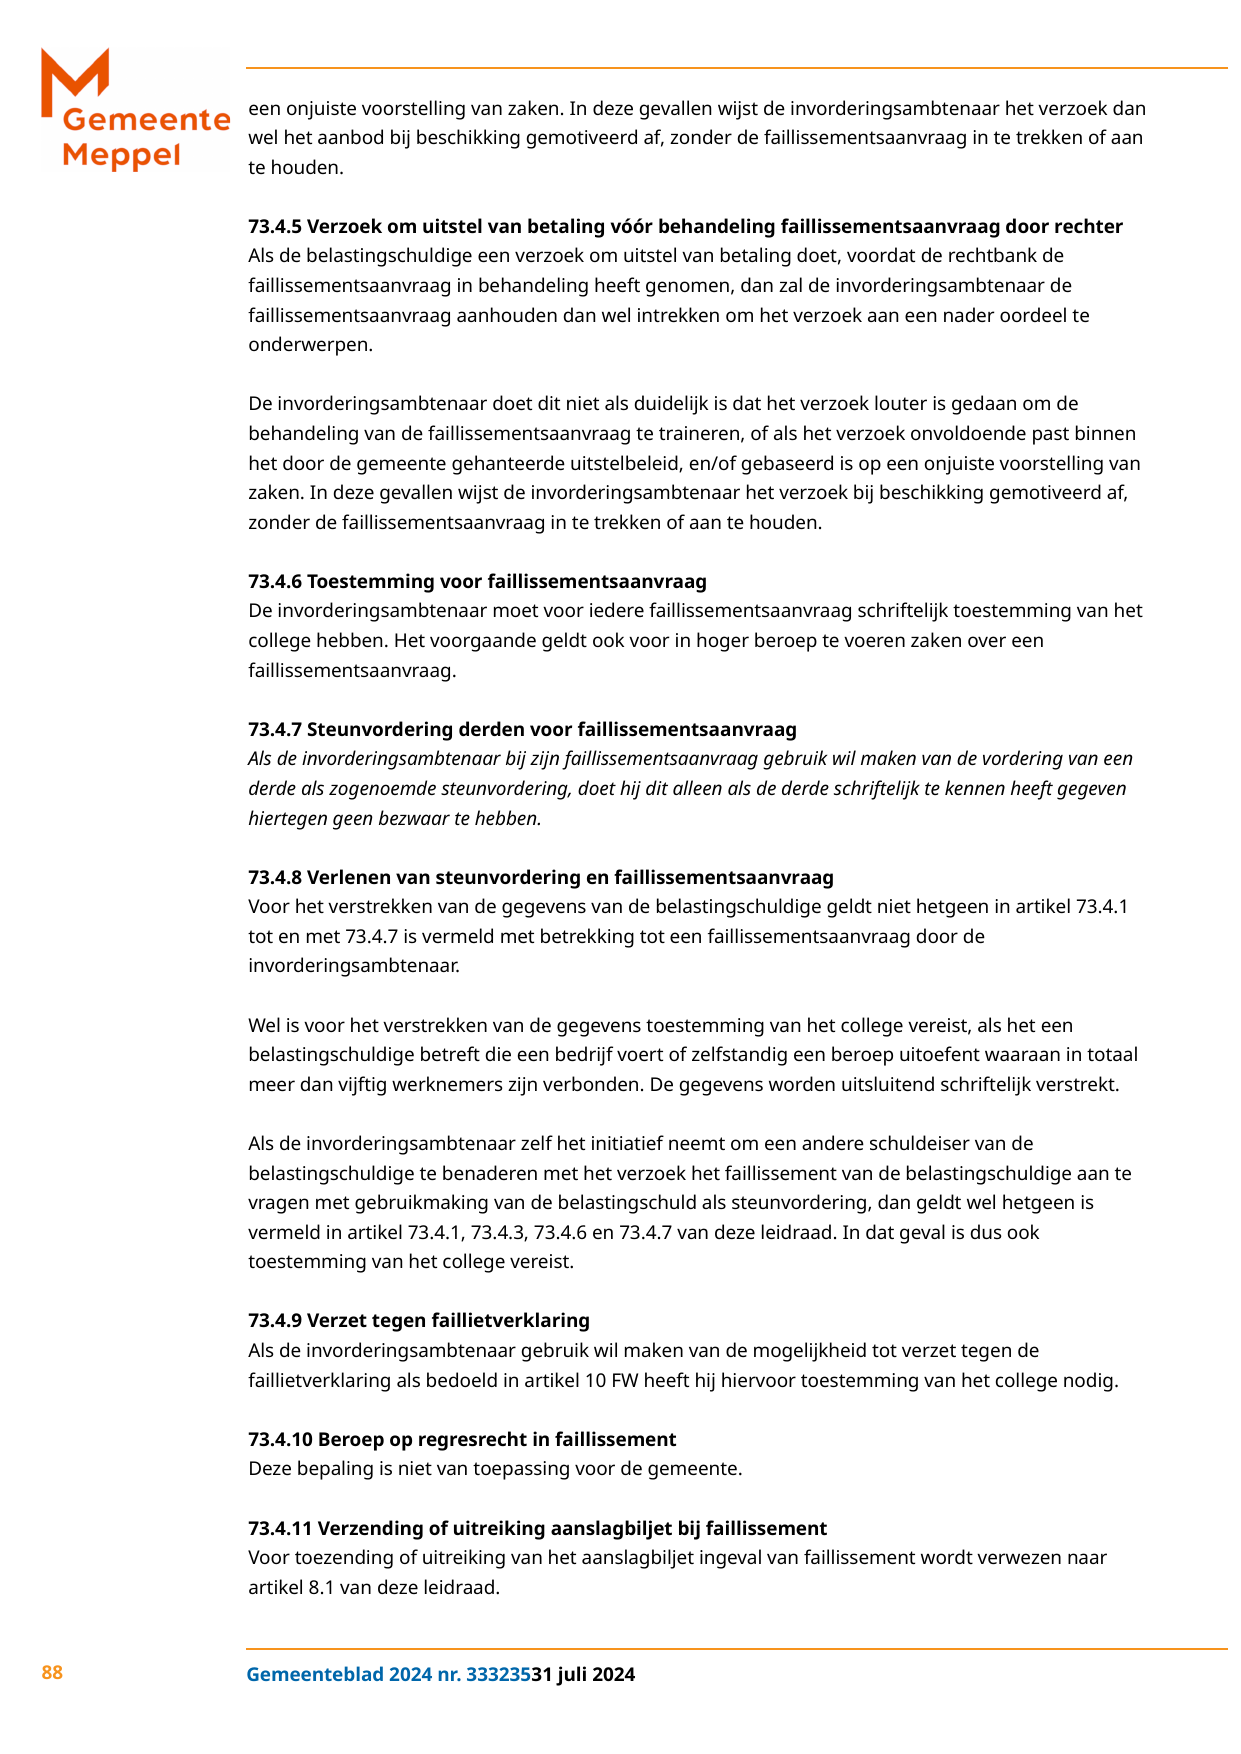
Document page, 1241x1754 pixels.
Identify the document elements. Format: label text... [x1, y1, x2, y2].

text Voor toezending of uitreiking van het aanslagbiljet ingeval van faillissement wordt verwezen naar artikel 8.1 van deze leidraad. [248, 1544, 1152, 1600]
text De invorderingsambtenaar moet voor iedere faillissementsaanvraag schriftelijk toestemming van het college hebben. Het voorgaande geldt ook voor in hoger beroep te voeren zaken over een faillissementsaanvraag. [248, 598, 1152, 683]
text 73.4.8 Verlenen van steunvordering en faillissementsaanvraag [248, 864, 1152, 890]
text 73.4.9 Verzet tegen faillietverklaring [248, 1308, 1152, 1333]
text Als de invorderingsambtenaar zelf het initiatief neemt om een andere schuldeiser van de belastingschuldige te benaderen met het verzoek het faillissement van de belastingschuldige aan te vragen met gebruikmaking van de belastingschuld als steunvordering, dan geldt wel hetgeen is vermeld in artikel 73.4.1, 73.4.3, 73.4.6 en 73.4.7 van deze leidraad. In dat geval is dus ook toestemming van het college vereist. [248, 1130, 1152, 1274]
text 73.4.10 Beroep op regresrecht in faillissement [248, 1426, 1152, 1452]
text 73.4.7 Steunvordering derden voor faillissementsaanvraag [248, 716, 1152, 742]
text 73.4.11 Verzending of uitreiking aanslagbiljet bij faillissement [248, 1515, 1152, 1541]
text 73.4.5 Verzoek om uitstel van betaling vóór behandeling faillissementsaanvraag door rechter [248, 213, 1152, 239]
text 73.4.6 Toestemming voor faillissementsaanvraag [248, 568, 1152, 594]
text Deze bepaling is niet van toepassing voor de gemeente. [248, 1456, 1152, 1481]
text Als de belastingschuldige een verzoek om uitstel van betaling doet, voordat de rechtbank de faillissementsaanvraag in behandeling heeft genomen, dan zal de invorderingsambtenaar de faillissementsaanvraag aanhouden dan wel intrekken om het verzoek aan een nader oordeel te onderwerpen. [248, 243, 1152, 357]
picture [41, 47, 231, 172]
text Wel is voor het verstrekken van de gegevens toestemming van het college vereist, als het een belastingschuldige betreft die een bedrijf voert of zelfstandig een beroep uitoefent waaraan in totaal meer dan vijftig werknemers zijn verbonden. De gegevens worden uitsluitend schriftelijk verstrekt. [248, 1012, 1152, 1097]
text een onjuiste voorstelling van zaken. In deze gevallen wijst de invorderingsambtenaar het verzoek dan wel het aanbod bij beschikking gemotiveerd af, zonder de faillissementsaanvraag in te trekken of aan te houden. [248, 95, 1152, 180]
text De invorderingsambtenaar doet dit niet als duidelijk is dat het verzoek louter is gedaan om de behandeling van de faillissementsaanvraag te traineren, of als het verzoek onvoldoende past binnen het door de gemeente gehanteerde uitstelbeleid, en/of gebaseerd is op een onjuiste voorstelling van zaken. In deze gevallen wijst de invorderingsambtenaar het verzoek bij beschikking gemotiveerd af, zonder de faillissementsaanvraag in te trekken of aan te houden. [248, 391, 1152, 535]
text Als de invorderingsambtenaar bij zijn faillissementsaanvraag gebruik wil maken van de vordering van een derde als zogenoemde steunvordering, doet hij dit alleen als de derde schriftelijk te kennen heeft gegeven hiertegen geen bezwaar te hebben. [248, 746, 1152, 831]
text Als de invorderingsambtenaar gebruik wil maken van de mogelijkheid tot verzet tegen de faillietverklaring als bedoeld in artikel 10 FW heeft hij hiervoor toestemming van het college nodig. [248, 1337, 1152, 1393]
text Voor het verstrekken van de gegevens van de belastingschuldige geldt niet hetgeen in artikel 73.4.1 tot en met 73.4.7 is vermeld met betrekking tot een faillissementsaanvraag door de invorderingsambtenaar. [248, 893, 1152, 978]
